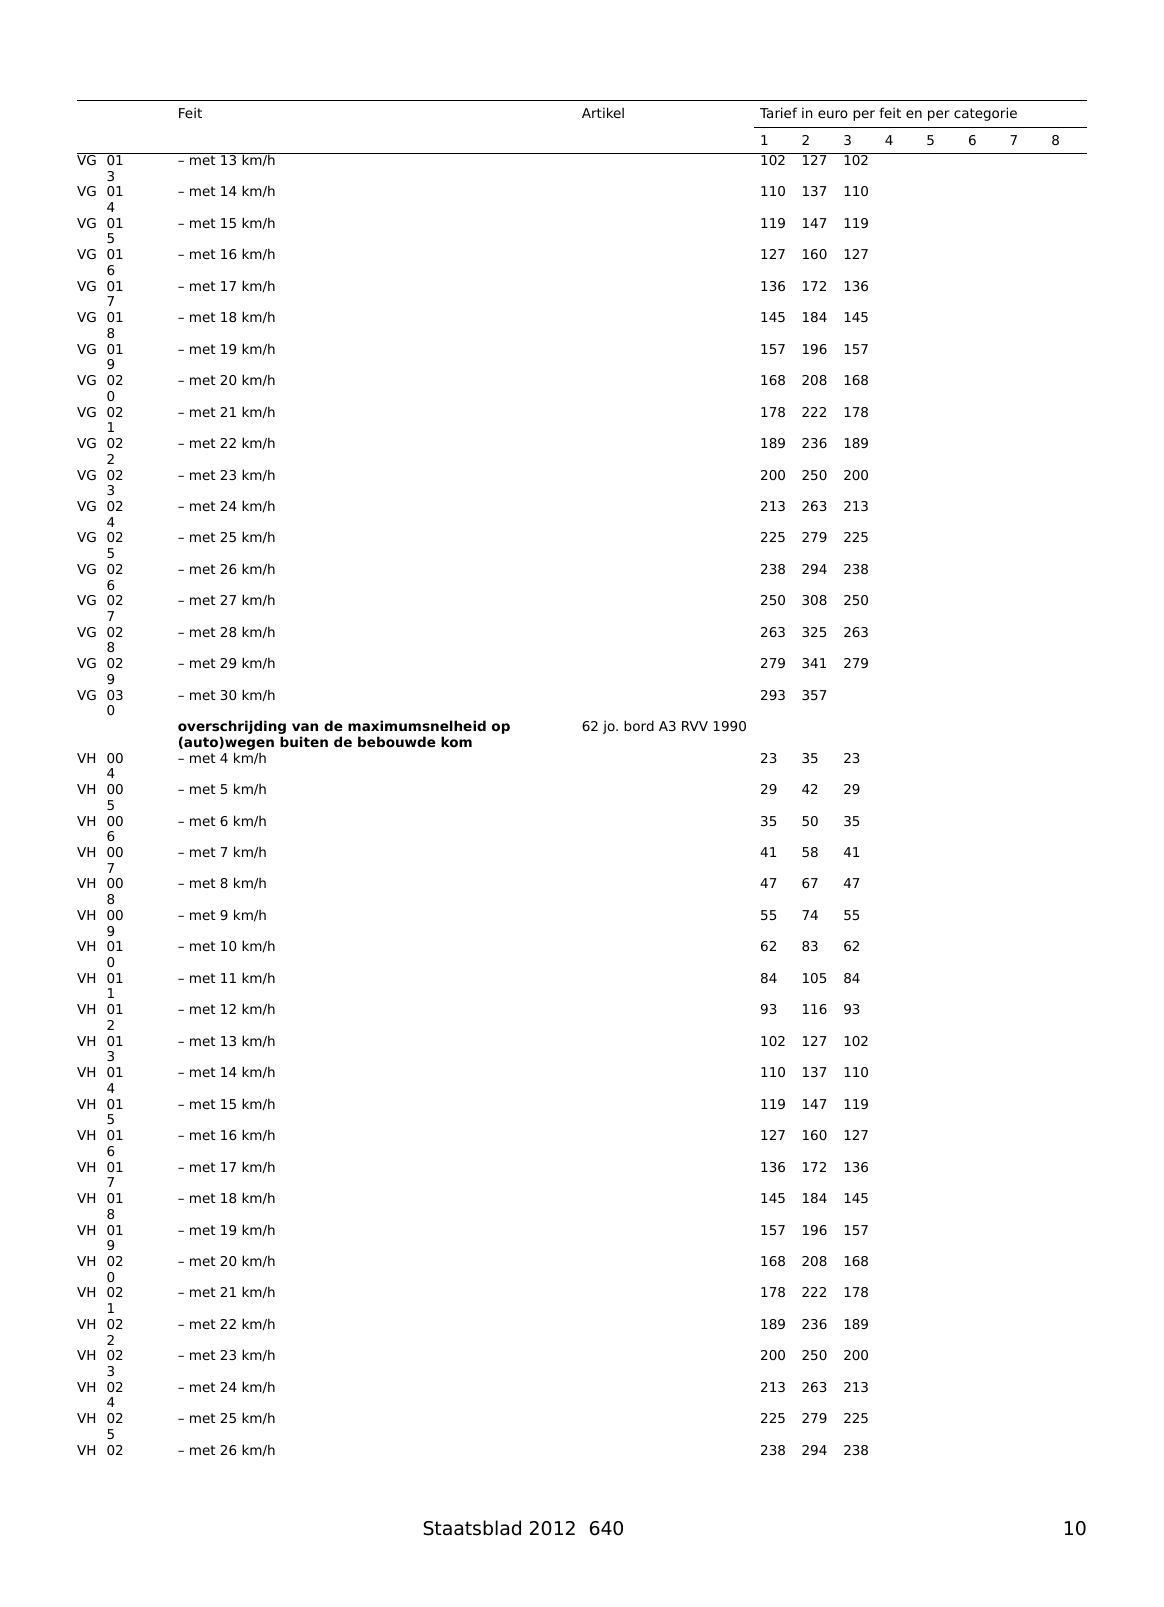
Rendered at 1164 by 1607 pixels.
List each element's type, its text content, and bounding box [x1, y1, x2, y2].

table_cell 325 [796, 625, 837, 656]
table_cell [576, 625, 754, 656]
table_cell 026 [101, 562, 136, 593]
table_cell 025 [101, 1411, 136, 1442]
table_cell VG [77, 154, 101, 184]
table_cell 178 [837, 404, 879, 436]
table_cell 29 [837, 782, 879, 813]
table_cell 029 [101, 656, 136, 687]
table_cell – met 29 km/h [172, 656, 576, 687]
table_cell [879, 845, 920, 876]
table_cell 025 [101, 530, 136, 562]
table_cell [879, 373, 920, 404]
table_cell 200 [754, 467, 796, 499]
table_cell 263 [837, 625, 879, 656]
table_header [77, 101, 101, 127]
table_cell [1004, 1411, 1045, 1442]
table_cell [576, 499, 754, 530]
table_cell [962, 530, 1003, 562]
table_cell [1045, 782, 1087, 813]
table_cell 027 [101, 593, 136, 624]
table_cell [1004, 467, 1045, 499]
table_cell [962, 154, 1003, 184]
table_cell 83 [796, 939, 837, 971]
table_cell 35 [837, 813, 879, 845]
table_cell [879, 436, 920, 467]
table_cell [576, 1191, 754, 1222]
table_cell 023 [101, 467, 136, 499]
table_cell [962, 373, 1003, 404]
table_cell overschrijding van de maximumsnelheid op (auto)wegen buiten de bebouwde kom [172, 719, 576, 750]
table_cell [1004, 1034, 1045, 1065]
table_cell 2 [796, 128, 837, 153]
table_cell [962, 247, 1003, 278]
table_cell [576, 1128, 754, 1159]
table_cell [962, 1411, 1003, 1442]
table_cell VH [77, 1317, 101, 1348]
table_cell [1004, 530, 1045, 562]
table_cell [576, 1380, 754, 1411]
table_cell [920, 154, 962, 184]
table_cell 021 [101, 404, 136, 436]
table_cell 74 [796, 908, 837, 939]
table_cell [1004, 813, 1045, 845]
table_cell [962, 971, 1003, 1002]
table_cell – met 18 km/h [172, 310, 576, 341]
table_cell VG [77, 467, 101, 499]
table_cell [962, 562, 1003, 593]
table_cell [1045, 719, 1087, 750]
table_cell 42 [796, 782, 837, 813]
table_cell [1045, 1222, 1087, 1254]
table_cell [136, 373, 172, 404]
table_cell 024 [101, 499, 136, 530]
table_cell VH [77, 1096, 101, 1128]
table_cell 119 [754, 216, 796, 247]
table_cell [1045, 1380, 1087, 1411]
table_cell [879, 1096, 920, 1128]
table_cell VH [77, 750, 101, 782]
table_cell [1045, 813, 1087, 845]
table_cell [1004, 1443, 1045, 1458]
table_cell [1045, 436, 1087, 467]
table_cell [879, 1443, 920, 1458]
table_cell [1004, 436, 1045, 467]
table_cell [1045, 1285, 1087, 1317]
table_cell 145 [754, 310, 796, 341]
table_cell 263 [796, 499, 837, 530]
table_cell [920, 1065, 962, 1096]
table_cell [1045, 939, 1087, 971]
table_cell – met 13 km/h [172, 1034, 576, 1065]
table_header Artikel [576, 101, 754, 127]
table_cell [1045, 1443, 1087, 1458]
table_cell VH [77, 1128, 101, 1159]
table_cell [1045, 1065, 1087, 1096]
table_cell [576, 813, 754, 845]
table_cell 110 [754, 184, 796, 216]
table_cell 279 [796, 530, 837, 562]
table_cell [879, 939, 920, 971]
table_cell [879, 184, 920, 216]
table_cell [136, 876, 172, 908]
table_cell [136, 750, 172, 782]
table_cell [879, 813, 920, 845]
table_cell [962, 939, 1003, 971]
table_cell [576, 1096, 754, 1128]
table_cell [920, 1002, 962, 1033]
table_cell [920, 908, 962, 939]
table_cell VH [77, 782, 101, 813]
table_cell 022 [101, 1317, 136, 1348]
table_cell 030 [101, 688, 136, 719]
table_cell [77, 127, 101, 153]
table_cell 238 [754, 1443, 796, 1458]
table_cell – met 15 km/h [172, 1096, 576, 1128]
table_cell [136, 184, 172, 216]
table_cell – met 18 km/h [172, 1191, 576, 1222]
table_cell [576, 341, 754, 373]
table_cell 62 [754, 939, 796, 971]
table_cell [1045, 530, 1087, 562]
table_cell [576, 1002, 754, 1033]
table_cell [136, 1159, 172, 1191]
table_cell [920, 1380, 962, 1411]
table_cell VG [77, 184, 101, 216]
table_cell – met 4 km/h [172, 750, 576, 782]
table_cell VH [77, 876, 101, 908]
table_cell [1004, 1380, 1045, 1411]
table_cell 208 [796, 1254, 837, 1285]
table_cell [136, 404, 172, 436]
table_cell 225 [754, 530, 796, 562]
table_cell [920, 310, 962, 341]
table_cell VG [77, 279, 101, 310]
table_cell [920, 216, 962, 247]
table_cell [962, 908, 1003, 939]
table_cell [1004, 971, 1045, 1002]
table_cell [136, 1380, 172, 1411]
table_cell 172 [796, 1159, 837, 1191]
table_cell [136, 467, 172, 499]
table_cell 168 [837, 373, 879, 404]
table_cell 119 [754, 1096, 796, 1128]
table_cell [962, 1317, 1003, 1348]
table_cell [962, 1285, 1003, 1317]
table_cell 157 [837, 341, 879, 373]
table_cell 93 [754, 1002, 796, 1033]
table_cell 58 [796, 845, 837, 876]
table_cell 116 [796, 1002, 837, 1033]
table_cell 200 [754, 1348, 796, 1379]
table_cell 127 [796, 154, 837, 184]
table_cell – met 13 km/h [172, 154, 576, 184]
table_cell 62 jo. bord A3 RVV 1990 [576, 719, 754, 750]
table_cell – met 10 km/h [172, 939, 576, 971]
table_cell [879, 1411, 920, 1442]
table_cell [962, 184, 1003, 216]
table_cell [1045, 1348, 1087, 1379]
table_cell [1004, 593, 1045, 624]
table_cell 184 [796, 310, 837, 341]
table_cell 357 [796, 688, 837, 719]
table_cell [1045, 373, 1087, 404]
table_cell VH [77, 1065, 101, 1096]
table_cell [1004, 1065, 1045, 1096]
table_cell [136, 154, 172, 184]
table_cell [136, 1317, 172, 1348]
table_cell 017 [101, 279, 136, 310]
table_cell [879, 1285, 920, 1317]
table_cell 41 [837, 845, 879, 876]
table_cell VH [77, 908, 101, 939]
table_cell 178 [754, 404, 796, 436]
table_cell 110 [837, 1065, 879, 1096]
table_cell [576, 247, 754, 278]
table_cell [920, 971, 962, 1002]
table_header [101, 101, 136, 127]
table_cell [920, 1096, 962, 1128]
table_cell [920, 184, 962, 216]
table_cell 145 [837, 1191, 879, 1222]
table_cell [962, 782, 1003, 813]
table_cell 127 [754, 247, 796, 278]
table_cell [136, 1411, 172, 1442]
table_cell [879, 782, 920, 813]
table_cell VH [77, 939, 101, 971]
table_cell 014 [101, 184, 136, 216]
table_cell – met 20 km/h [172, 1254, 576, 1285]
table_cell 93 [837, 1002, 879, 1033]
table_cell [962, 1348, 1003, 1379]
table_cell 105 [796, 971, 837, 1002]
table_cell [576, 373, 754, 404]
table_cell [920, 562, 962, 593]
table_cell [962, 1254, 1003, 1285]
table_cell [962, 404, 1003, 436]
table_cell [576, 876, 754, 908]
table_cell [576, 562, 754, 593]
table_cell 263 [754, 625, 796, 656]
table_cell [920, 436, 962, 467]
table_cell [1045, 688, 1087, 719]
table_cell [1045, 247, 1087, 278]
table_cell [920, 404, 962, 436]
table_cell [879, 404, 920, 436]
table_cell [576, 154, 754, 184]
table_cell [920, 1222, 962, 1254]
table_cell [1004, 1128, 1045, 1159]
table_cell VG [77, 247, 101, 278]
table_cell [879, 216, 920, 247]
table_cell – met 15 km/h [172, 216, 576, 247]
table_cell VG [77, 656, 101, 687]
table_cell [920, 1285, 962, 1317]
table_cell 7 [1004, 128, 1045, 153]
table_cell [136, 688, 172, 719]
table_cell [1045, 1254, 1087, 1285]
table_cell VG [77, 436, 101, 467]
table_cell 238 [837, 1443, 879, 1458]
table_cell [1004, 1191, 1045, 1222]
table_cell [1045, 1002, 1087, 1033]
table_cell 136 [754, 279, 796, 310]
table_cell [879, 688, 920, 719]
table_cell – met 23 km/h [172, 467, 576, 499]
table_cell [1004, 562, 1045, 593]
table_cell 29 [754, 782, 796, 813]
table_cell 102 [754, 1034, 796, 1065]
table_cell [1045, 310, 1087, 341]
table_cell 160 [796, 247, 837, 278]
table_cell 137 [796, 1065, 837, 1096]
table_cell [879, 530, 920, 562]
table_cell 015 [101, 216, 136, 247]
table_cell VH [77, 1411, 101, 1442]
table_cell – met 21 km/h [172, 1285, 576, 1317]
table_cell [962, 1128, 1003, 1159]
table_cell – met 24 km/h [172, 499, 576, 530]
table_cell VG [77, 530, 101, 562]
table_cell [962, 1222, 1003, 1254]
table_cell [576, 530, 754, 562]
table_cell [920, 530, 962, 562]
table_cell VG [77, 593, 101, 624]
table_cell [1004, 750, 1045, 782]
table_cell [879, 750, 920, 782]
table_cell 208 [796, 373, 837, 404]
table_cell 213 [837, 499, 879, 530]
table_cell [920, 719, 962, 750]
table_cell 308 [796, 593, 837, 624]
table_cell 018 [101, 1191, 136, 1222]
table_cell – met 11 km/h [172, 971, 576, 1002]
table_cell 225 [754, 1411, 796, 1442]
table_cell [1045, 216, 1087, 247]
table_cell [1004, 1348, 1045, 1379]
table_cell [879, 467, 920, 499]
table_cell [920, 1191, 962, 1222]
table_cell 137 [796, 184, 837, 216]
table_cell 189 [837, 1317, 879, 1348]
table_cell [879, 908, 920, 939]
table_cell – met 30 km/h [172, 688, 576, 719]
table_cell [1045, 656, 1087, 687]
table_cell 172 [796, 279, 837, 310]
table_cell [920, 813, 962, 845]
table_cell [920, 1254, 962, 1285]
table_cell [576, 1348, 754, 1379]
table_cell [879, 1222, 920, 1254]
table_cell VH [77, 1191, 101, 1222]
table_cell [754, 719, 796, 750]
table_cell 279 [754, 656, 796, 687]
table_cell [1004, 341, 1045, 373]
table_cell – met 20 km/h [172, 373, 576, 404]
table_cell 006 [101, 813, 136, 845]
table_cell [920, 279, 962, 310]
table_cell [136, 625, 172, 656]
table_header Feit [172, 101, 576, 127]
table_cell [1045, 1128, 1087, 1159]
table_cell [920, 1128, 962, 1159]
table_cell 136 [837, 279, 879, 310]
table_cell 008 [101, 876, 136, 908]
table_cell 250 [796, 467, 837, 499]
table_cell [879, 1254, 920, 1285]
table_cell [1004, 719, 1045, 750]
table_cell 55 [754, 908, 796, 939]
table_header [136, 101, 172, 127]
table_cell 238 [754, 562, 796, 593]
table_cell VG [77, 562, 101, 593]
table_cell 250 [837, 593, 879, 624]
table_cell [1004, 939, 1045, 971]
table_cell [962, 625, 1003, 656]
table_cell 017 [101, 1159, 136, 1191]
table_cell [1004, 404, 1045, 436]
table_cell 102 [837, 1034, 879, 1065]
table_cell [962, 499, 1003, 530]
table_cell 018 [101, 310, 136, 341]
table_cell [172, 127, 576, 153]
table_cell 013 [101, 154, 136, 184]
table_cell [576, 782, 754, 813]
table_cell – met 14 km/h [172, 1065, 576, 1096]
table_cell 263 [796, 1380, 837, 1411]
table_cell [879, 719, 920, 750]
table_cell [879, 1128, 920, 1159]
table_cell [879, 1191, 920, 1222]
table_cell [962, 688, 1003, 719]
table_cell VG [77, 499, 101, 530]
table_cell [576, 467, 754, 499]
table_cell [1004, 499, 1045, 530]
table_cell 136 [837, 1159, 879, 1191]
table_cell 016 [101, 1128, 136, 1159]
table_cell 022 [101, 436, 136, 467]
table_cell – met 23 km/h [172, 1348, 576, 1379]
table_cell 213 [754, 1380, 796, 1411]
table_cell VG [77, 688, 101, 719]
table_cell [1004, 216, 1045, 247]
table_cell [1004, 1096, 1045, 1128]
table_cell [879, 1034, 920, 1065]
table_cell 47 [754, 876, 796, 908]
table_cell VH [77, 1222, 101, 1254]
table_cell 200 [837, 467, 879, 499]
table_cell [136, 939, 172, 971]
table_cell [879, 499, 920, 530]
table_cell [962, 216, 1003, 247]
table_cell [576, 1222, 754, 1254]
table_cell 50 [796, 813, 837, 845]
table_cell [136, 1128, 172, 1159]
table_cell 341 [796, 656, 837, 687]
table_cell [1004, 908, 1045, 939]
table_cell [576, 1159, 754, 1191]
table_cell [101, 127, 136, 153]
table_cell – met 5 km/h [172, 782, 576, 813]
table_cell [920, 341, 962, 373]
table_cell VG [77, 625, 101, 656]
table_cell [962, 1159, 1003, 1191]
table_cell [879, 593, 920, 624]
table_cell [879, 1348, 920, 1379]
table_cell 157 [754, 1222, 796, 1254]
table_cell [136, 813, 172, 845]
table_cell [576, 436, 754, 467]
table_cell [1045, 971, 1087, 1002]
table_cell 184 [796, 1191, 837, 1222]
table_cell 236 [796, 1317, 837, 1348]
table_cell VH [77, 1348, 101, 1379]
table_cell [879, 971, 920, 1002]
table_cell 127 [837, 247, 879, 278]
table_cell [879, 876, 920, 908]
table_cell 35 [796, 750, 837, 782]
table_cell [136, 310, 172, 341]
table_cell [1004, 1222, 1045, 1254]
table_cell [576, 908, 754, 939]
table_cell [576, 1034, 754, 1065]
table_cell [136, 782, 172, 813]
table_cell 021 [101, 1285, 136, 1317]
table_cell [879, 279, 920, 310]
table_cell 236 [796, 436, 837, 467]
table_cell 127 [796, 1034, 837, 1065]
table_cell [1004, 247, 1045, 278]
table_cell 222 [796, 1285, 837, 1317]
table_cell 84 [754, 971, 796, 1002]
table_cell [920, 782, 962, 813]
table_cell – met 28 km/h [172, 625, 576, 656]
table_cell [879, 1065, 920, 1096]
table_cell [136, 341, 172, 373]
table_cell 012 [101, 1002, 136, 1033]
table_cell 023 [101, 1348, 136, 1379]
table_cell 238 [837, 562, 879, 593]
table_cell [1045, 184, 1087, 216]
table_cell VH [77, 813, 101, 845]
table_cell 225 [837, 1411, 879, 1442]
table_cell [136, 1254, 172, 1285]
table_cell [576, 1285, 754, 1317]
table_cell – met 19 km/h [172, 341, 576, 373]
table_cell – met 17 km/h [172, 1159, 576, 1191]
table_cell 02 [101, 1443, 136, 1458]
table_cell [136, 216, 172, 247]
table_cell [879, 247, 920, 278]
table_cell 222 [796, 404, 837, 436]
table_cell [879, 1159, 920, 1191]
table_cell [920, 1348, 962, 1379]
table_cell 4 [879, 128, 920, 153]
table_cell [879, 341, 920, 373]
table_cell [920, 1159, 962, 1191]
table_cell [136, 562, 172, 593]
table_cell [136, 1002, 172, 1033]
table_cell 200 [837, 1348, 879, 1379]
table_cell [1004, 1317, 1045, 1348]
table_cell – met 24 km/h [172, 1380, 576, 1411]
table_cell [962, 279, 1003, 310]
table_cell [1004, 1285, 1045, 1317]
table_cell [1004, 184, 1045, 216]
table_cell – met 16 km/h [172, 247, 576, 278]
table_cell [136, 971, 172, 1002]
table_cell [136, 719, 172, 750]
table_cell 67 [796, 876, 837, 908]
table_cell [1004, 845, 1045, 876]
table_cell [1004, 688, 1045, 719]
table_cell [101, 719, 136, 750]
table_cell [920, 939, 962, 971]
table_cell [77, 719, 101, 750]
table_cell [136, 127, 172, 153]
table_cell [1004, 782, 1045, 813]
table_cell 015 [101, 1096, 136, 1128]
table_cell 127 [754, 1128, 796, 1159]
table_cell 157 [837, 1222, 879, 1254]
table_cell 213 [754, 499, 796, 530]
table_cell [1004, 373, 1045, 404]
table_cell – met 25 km/h [172, 530, 576, 562]
table_cell 213 [837, 1380, 879, 1411]
table_cell 147 [796, 1096, 837, 1128]
table_cell [962, 1034, 1003, 1065]
table_cell – met 27 km/h [172, 593, 576, 624]
table_cell [1045, 1159, 1087, 1191]
table_cell 279 [837, 656, 879, 687]
table_cell [962, 436, 1003, 467]
table_cell [136, 1065, 172, 1096]
table_cell 102 [837, 154, 879, 184]
table_cell [962, 719, 1003, 750]
table_cell 127 [837, 1128, 879, 1159]
table_cell [136, 1034, 172, 1065]
table_cell [796, 719, 837, 750]
table_cell [920, 1411, 962, 1442]
table_cell 23 [837, 750, 879, 782]
table_cell [962, 1380, 1003, 1411]
table_cell 3 [837, 128, 879, 153]
table_cell [136, 908, 172, 939]
table_cell [879, 1380, 920, 1411]
table_cell – met 17 km/h [172, 279, 576, 310]
table_cell 119 [837, 216, 879, 247]
table_cell 145 [837, 310, 879, 341]
table_cell 110 [837, 184, 879, 216]
table_cell VH [77, 1285, 101, 1317]
table_cell [920, 688, 962, 719]
table_cell [879, 656, 920, 687]
table_cell [920, 593, 962, 624]
table_cell [576, 971, 754, 1002]
table_cell – met 8 km/h [172, 876, 576, 908]
table_cell [576, 1254, 754, 1285]
table_cell [920, 750, 962, 782]
table_cell – met 26 km/h [172, 562, 576, 593]
table_cell [1045, 1096, 1087, 1128]
table_cell [136, 279, 172, 310]
table_cell [1045, 845, 1087, 876]
table_cell 020 [101, 1254, 136, 1285]
table_cell 020 [101, 373, 136, 404]
table_cell [136, 1096, 172, 1128]
table_cell 189 [754, 1317, 796, 1348]
table_cell – met 25 km/h [172, 1411, 576, 1442]
table_cell 019 [101, 1222, 136, 1254]
table_cell 5 [920, 128, 962, 153]
table_cell [136, 1285, 172, 1317]
table_cell [136, 499, 172, 530]
table_cell 293 [754, 688, 796, 719]
table_cell [576, 845, 754, 876]
table_cell [1045, 1317, 1087, 1348]
table_cell 007 [101, 845, 136, 876]
table_cell [136, 1348, 172, 1379]
table_cell 294 [796, 1443, 837, 1458]
table_cell [576, 184, 754, 216]
table_cell 189 [754, 436, 796, 467]
table_cell [576, 1065, 754, 1096]
table_cell [962, 1191, 1003, 1222]
table_cell [576, 279, 754, 310]
table_cell [962, 656, 1003, 687]
table_cell [136, 1443, 172, 1458]
table_cell 028 [101, 625, 136, 656]
table_cell [920, 845, 962, 876]
table_cell VG [77, 341, 101, 373]
table_cell [136, 1191, 172, 1222]
table_cell [920, 656, 962, 687]
table_cell VH [77, 1002, 101, 1033]
table_cell [1045, 562, 1087, 593]
table_cell [879, 1317, 920, 1348]
table_cell 250 [796, 1348, 837, 1379]
table_cell 8 [1045, 128, 1087, 153]
table_cell [576, 750, 754, 782]
table_cell 168 [754, 1254, 796, 1285]
table_cell [962, 813, 1003, 845]
table_cell [920, 1317, 962, 1348]
table_cell [576, 404, 754, 436]
table_cell [1045, 1034, 1087, 1065]
table_cell 178 [837, 1285, 879, 1317]
table_cell VG [77, 310, 101, 341]
table_cell [1004, 310, 1045, 341]
table_cell VG [77, 404, 101, 436]
table_cell [1045, 876, 1087, 908]
table_cell 102 [754, 154, 796, 184]
table_cell [1045, 467, 1087, 499]
table_cell [1045, 1191, 1087, 1222]
table_cell 016 [101, 247, 136, 278]
table_cell [1045, 404, 1087, 436]
table_cell [920, 1443, 962, 1458]
table_cell VG [77, 216, 101, 247]
table_cell [1004, 1002, 1045, 1033]
table_cell VH [77, 1159, 101, 1191]
table_cell [962, 1002, 1003, 1033]
table_cell [920, 373, 962, 404]
table_cell [920, 1034, 962, 1065]
table_cell [576, 1317, 754, 1348]
table_cell 279 [796, 1411, 837, 1442]
table_cell – met 19 km/h [172, 1222, 576, 1254]
table_cell [962, 1065, 1003, 1096]
table_cell 147 [796, 216, 837, 247]
table_cell [136, 656, 172, 687]
table_cell [879, 154, 920, 184]
table_cell [136, 845, 172, 876]
table_cell VG [77, 373, 101, 404]
table_cell [1004, 876, 1045, 908]
table_cell [576, 127, 754, 153]
table_cell [136, 436, 172, 467]
table_cell [1045, 750, 1087, 782]
table_cell [879, 1002, 920, 1033]
table_cell VH [77, 845, 101, 876]
table_cell [920, 247, 962, 278]
table_cell 136 [754, 1159, 796, 1191]
table_cell 013 [101, 1034, 136, 1065]
table_cell 84 [837, 971, 879, 1002]
table_cell – met 26 km/h [172, 1443, 576, 1458]
table_cell – met 12 km/h [172, 1002, 576, 1033]
table_cell [1004, 154, 1045, 184]
table_cell [962, 593, 1003, 624]
table_cell [1045, 908, 1087, 939]
table_cell [962, 1443, 1003, 1458]
table_cell – met 6 km/h [172, 813, 576, 845]
table_cell [879, 562, 920, 593]
table_cell [576, 656, 754, 687]
table_cell [136, 247, 172, 278]
table_cell [837, 688, 879, 719]
table_cell [1045, 1411, 1087, 1442]
table_cell 35 [754, 813, 796, 845]
table_cell VH [77, 1380, 101, 1411]
table_cell [879, 625, 920, 656]
table_cell 168 [754, 373, 796, 404]
table_cell 119 [837, 1096, 879, 1128]
table_cell 019 [101, 341, 136, 373]
table_cell – met 21 km/h [172, 404, 576, 436]
table_cell 010 [101, 939, 136, 971]
table_cell [576, 1411, 754, 1442]
table_cell 6 [962, 128, 1003, 153]
table_cell [576, 1443, 754, 1458]
table_cell 110 [754, 1065, 796, 1096]
table_cell [136, 530, 172, 562]
table_cell 196 [796, 1222, 837, 1254]
table_cell 62 [837, 939, 879, 971]
table_cell [1045, 279, 1087, 310]
table_cell [837, 719, 879, 750]
table_cell 024 [101, 1380, 136, 1411]
table_cell 005 [101, 782, 136, 813]
table_cell VH [77, 1443, 101, 1458]
table_cell [962, 1096, 1003, 1128]
table_cell [1045, 593, 1087, 624]
table_cell [1045, 499, 1087, 530]
table_cell [1004, 656, 1045, 687]
table_cell [136, 593, 172, 624]
table_cell 160 [796, 1128, 837, 1159]
table_cell 41 [754, 845, 796, 876]
table_cell – met 22 km/h [172, 436, 576, 467]
table_header Tarief in euro per feit en per categorie [754, 101, 1087, 127]
table_cell [576, 939, 754, 971]
table_cell – met 9 km/h [172, 908, 576, 939]
table_cell [576, 688, 754, 719]
table_cell – met 7 km/h [172, 845, 576, 876]
table_cell [1004, 1254, 1045, 1285]
table_cell 157 [754, 341, 796, 373]
table_cell [1004, 1159, 1045, 1191]
table_cell 196 [796, 341, 837, 373]
table_cell [962, 341, 1003, 373]
table_cell 294 [796, 562, 837, 593]
table_cell 168 [837, 1254, 879, 1285]
table_cell [920, 499, 962, 530]
table_cell [962, 845, 1003, 876]
table_cell [879, 310, 920, 341]
table_cell – met 16 km/h [172, 1128, 576, 1159]
table_cell [920, 467, 962, 499]
table_cell 014 [101, 1065, 136, 1096]
table_cell 009 [101, 908, 136, 939]
table_cell [1045, 625, 1087, 656]
table_cell VH [77, 971, 101, 1002]
table_cell [1045, 341, 1087, 373]
table_cell [1004, 625, 1045, 656]
table_cell – met 22 km/h [172, 1317, 576, 1348]
table_cell [962, 467, 1003, 499]
table_cell [962, 310, 1003, 341]
table_cell 189 [837, 436, 879, 467]
table_cell 47 [837, 876, 879, 908]
table_cell [962, 750, 1003, 782]
table_cell VH [77, 1254, 101, 1285]
table_cell – met 14 km/h [172, 184, 576, 216]
table_cell [576, 310, 754, 341]
table_cell 250 [754, 593, 796, 624]
table_cell [576, 593, 754, 624]
table_cell [1045, 154, 1087, 184]
table_cell 55 [837, 908, 879, 939]
table_cell [576, 216, 754, 247]
table_cell 225 [837, 530, 879, 562]
table_cell [962, 876, 1003, 908]
table_cell [920, 625, 962, 656]
table_cell [136, 1222, 172, 1254]
table_cell [920, 876, 962, 908]
table_cell 178 [754, 1285, 796, 1317]
table_cell 004 [101, 750, 136, 782]
table_cell 1 [754, 128, 796, 153]
table_cell VH [77, 1034, 101, 1065]
table_cell 145 [754, 1191, 796, 1222]
table_cell 011 [101, 971, 136, 1002]
table_cell 23 [754, 750, 796, 782]
table_cell [1004, 279, 1045, 310]
